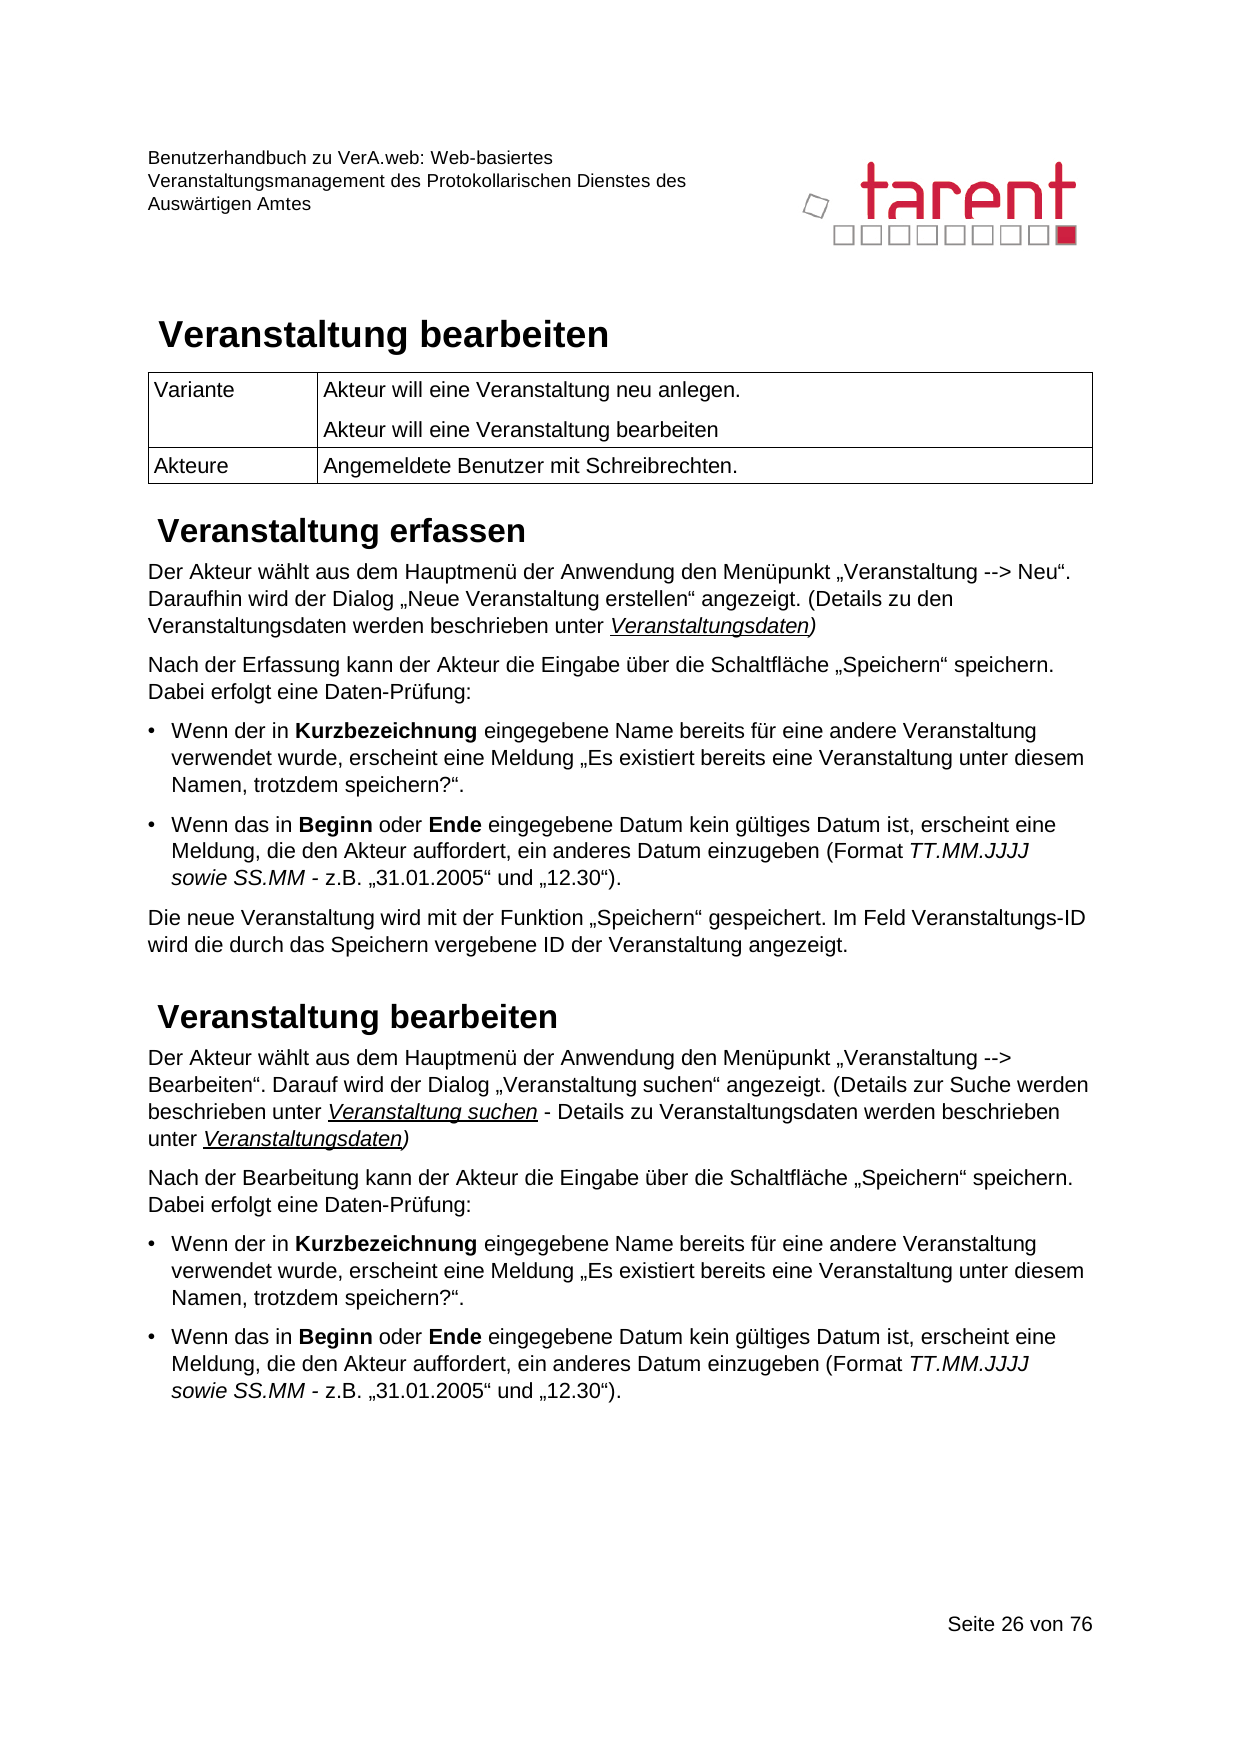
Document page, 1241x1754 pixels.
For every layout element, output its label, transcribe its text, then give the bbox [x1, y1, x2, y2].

subtitle Veranstaltung bearbeiten [148, 998, 1092, 1035]
table_header Variante [149, 373, 317, 447]
picture [790, 151, 1091, 255]
subtitle Veranstaltung erfassen [148, 512, 1092, 549]
list Wenn der in Kurzbezeichnung eingegebene Name bereits für eine andere Veranstaltung verwendet wurde, erscheint eine Meldung „Es existiert bereits eine Veranstaltung unter diesem Namen, trotzdem speichern?“. [148, 1232, 1092, 1310]
table_cell Angemeldete Benutzer mit Schreibrechten. [318, 448, 1092, 483]
text Der Akteur wählt aus dem Hauptmenü der Anwendung den Menüpunkt „Veranstaltung --> Bearbeiten“. Darauf wird der Dialog „Veranstaltung suchen“ angezeigt. (Details zur Suche werden beschrieben unter Veranstaltung suchen - Details zu Veranstaltungsdaten werden beschrieben unter Veranstaltungsdaten) [148, 1045, 1092, 1150]
list Wenn der in Kurzbezeichnung eingegebene Name bereits für eine andere Veranstaltung verwendet wurde, erscheint eine Meldung „Es existiert bereits eine Veranstaltung unter diesem Namen, trotzdem speichern?“. [148, 719, 1092, 797]
subtitle Veranstaltung bearbeiten [148, 313, 1092, 355]
table_cell Akteure [149, 448, 317, 483]
text Nach der Erfassung kann der Akteur die Eingabe über die Schaltfläche „Speichern“ speichern. Dabei erfolgt eine Daten-Prüfung: [148, 653, 1092, 704]
list Wenn das in Beginn oder Ende eingegebene Datum kein gültiges Datum ist, erscheint eine Meldung, die den Akteur auffordert, ein anderes Datum einzugeben (Format TT.MM.JJJJ sowie SS.MM - z.B. „31.01.2005“ und „12.30“). [148, 1325, 1092, 1403]
text Die neue Veranstaltung wird mit der Funktion „Speichern“ gespeichert. Im Feld Veranstaltungs-ID wird die durch das Speichern vergebene ID der Veranstaltung angezeigt. [148, 905, 1092, 957]
list Wenn das in Beginn oder Ende eingegebene Datum kein gültiges Datum ist, erscheint eine Meldung, die den Akteur auffordert, ein anderes Datum einzugeben (Format TT.MM.JJJJ sowie SS.MM - z.B. „31.01.2005“ und „12.30“). [148, 812, 1092, 890]
text Nach der Bearbeitung kann der Akteur die Eingabe über die Schaltfläche „Speichern“ speichern. Dabei erfolgt eine Daten-Prüfung: [148, 1165, 1092, 1217]
table_header Akteur will eine Veranstaltung neu anlegen. Akteur will eine Veranstaltung bearbeiten [318, 373, 1092, 447]
text Der Akteur wählt aus dem Hauptmenü der Anwendung den Menüpunkt „Veranstaltung --> Neu“. Daraufhin wird der Dialog „Neue Veranstaltung erstellen“ angezeigt. (Details zu den Veranstaltungsdaten werden beschrieben unter Veranstaltungsdaten) [148, 559, 1092, 638]
